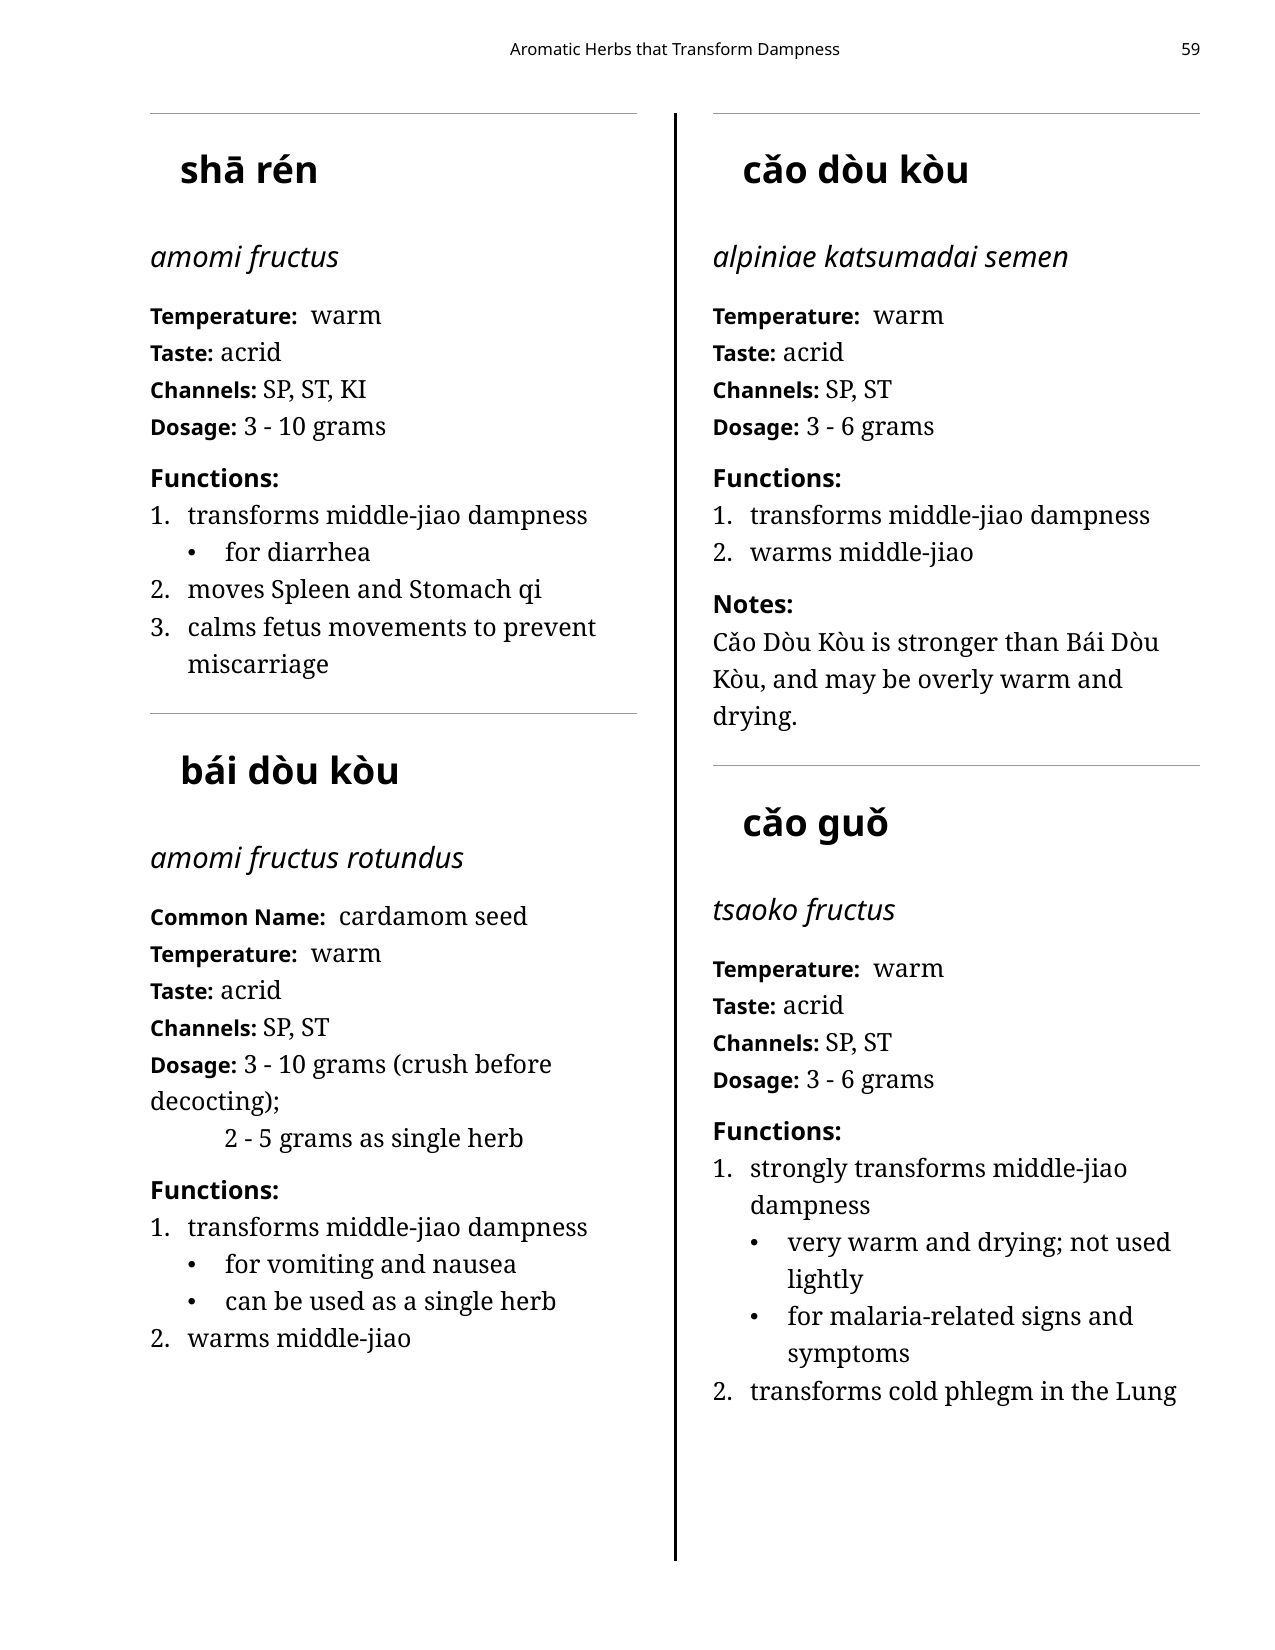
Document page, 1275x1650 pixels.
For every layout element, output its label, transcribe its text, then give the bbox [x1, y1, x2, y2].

list for malaria-related signs and symptoms [750, 1299, 1200, 1370]
text alpiniae katsumadai semen [712, 237, 1200, 276]
text Cǎo Dòu Kòu is stronger than Bái Dòu Kòu, and may be overly warm and drying. [712, 624, 1200, 732]
subtitle bái dòu kòu [150, 714, 637, 825]
text Taste: acrid [150, 972, 637, 1006]
list transforms middle-jiao dampness [150, 1210, 637, 1244]
subtitle cǎo dòu kòu [712, 114, 1200, 225]
text amomi fructus rotundus [150, 837, 637, 877]
text Temperature: warm [150, 297, 637, 332]
list for diarrhea [187, 535, 637, 569]
list transforms middle-jiao dampness [150, 498, 637, 532]
list transforms middle-jiao dampness [712, 498, 1200, 532]
text Dosage: 3 - 6 grams [712, 409, 1200, 443]
text Channels: SP, ST, KI [150, 372, 637, 406]
text Common Name: cardamom seed [150, 898, 637, 932]
text Temperature: warm [712, 297, 1200, 332]
text Dosage: 3 - 10 grams [150, 409, 637, 443]
subtitle Functions: [150, 461, 637, 495]
list warms middle-jiao [712, 535, 1200, 569]
text Channels: SP, ST [712, 1024, 1200, 1058]
text Dosage: 3 - 6 grams [712, 1061, 1200, 1096]
list strongly transforms middle-jiao dampness [712, 1151, 1200, 1222]
text Temperature: warm [150, 935, 637, 969]
text Channels: SP, ST [712, 372, 1200, 406]
text amomi fructus [150, 237, 637, 276]
list can be used as a single herb [187, 1284, 637, 1318]
text Taste: acrid [712, 334, 1200, 369]
list very warm and drying; not used lightly [750, 1225, 1200, 1296]
text Channels: SP, ST [150, 1009, 637, 1043]
subtitle shā rén [150, 114, 637, 225]
subtitle Functions: [712, 1113, 1200, 1148]
subtitle cǎo guǒ [712, 766, 1200, 877]
subtitle Functions: [712, 461, 1200, 495]
text Taste: acrid [712, 987, 1200, 1021]
text Dosage: 3 - 10 grams (crush before decocting); 2 - 5 grams as single herb [150, 1046, 637, 1155]
text tsaoko fructus [712, 889, 1200, 929]
list transforms cold phlegm in the Lung [712, 1373, 1200, 1407]
list calms fetus movements to prevent miscarriage [150, 609, 637, 680]
text Taste: acrid [150, 334, 637, 369]
subtitle Functions: [150, 1173, 637, 1207]
list for vomiting and nausea [187, 1247, 637, 1281]
list warms middle-jiao [150, 1321, 637, 1355]
text Temperature: warm [712, 950, 1200, 984]
list moves Spleen and Stomach qi [150, 572, 637, 606]
subtitle Notes: [712, 587, 1200, 621]
